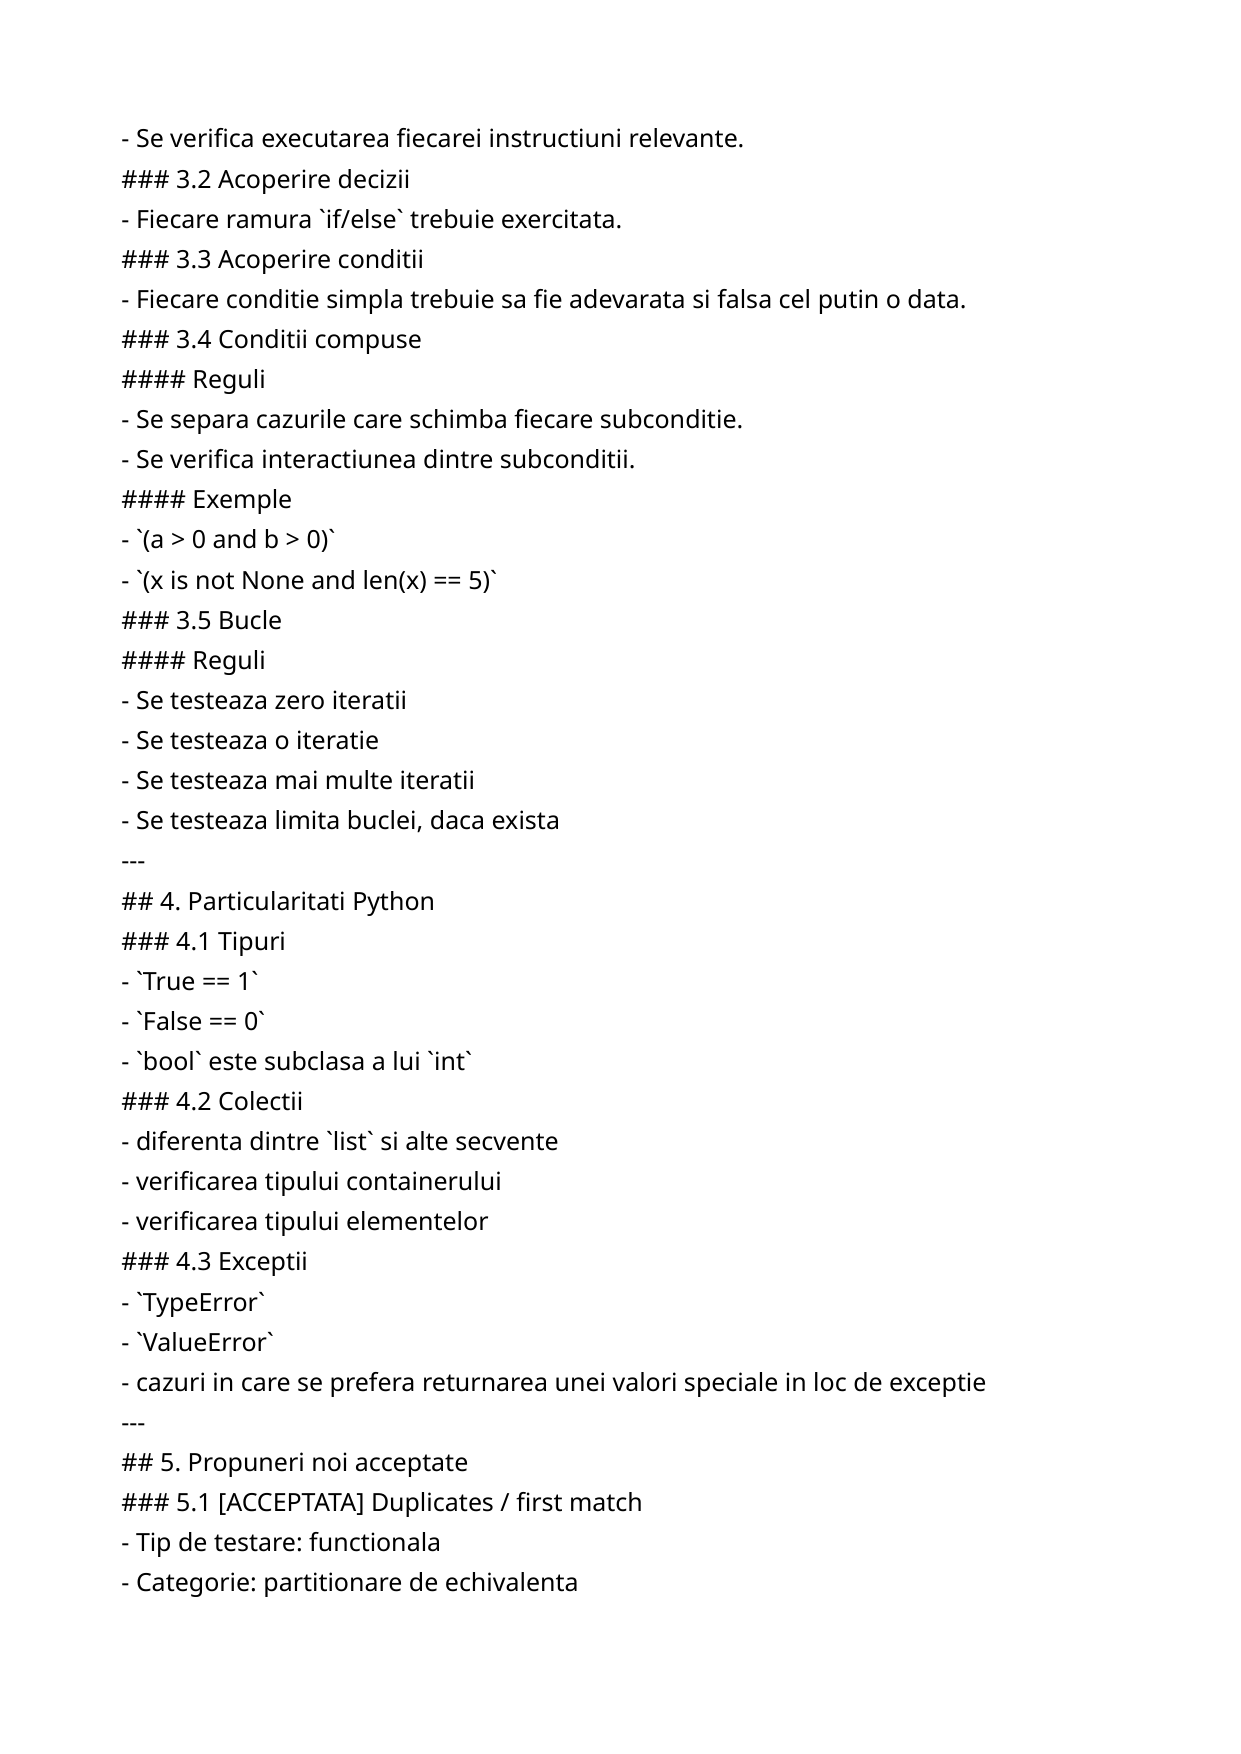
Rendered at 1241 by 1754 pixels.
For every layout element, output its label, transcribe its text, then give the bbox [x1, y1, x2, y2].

text - `False == 0` [119, 1001, 268, 1040]
text [270, 639, 1122, 679]
text - cazuri in care se prefera returnarea unei valori speciale in loc de exceptie [119, 1362, 990, 1401]
text [506, 1161, 1122, 1201]
text [749, 118, 1122, 158]
text [428, 238, 1122, 278]
text - Se verifica executarea fiecarei instructiuni relevante. [119, 119, 748, 158]
text ### 5.1 [ACCEPTATA] Duplicates / first match [119, 1483, 646, 1522]
text [479, 760, 1122, 800]
text - Se separa cazurile care schimba fiecare subconditie. [119, 400, 746, 439]
text - Se testeaza zero iteratii [119, 681, 410, 720]
text - verificarea tipului containerului [119, 1162, 505, 1201]
text [647, 1482, 1122, 1522]
text --- [119, 1402, 148, 1441]
text - verificarea tipului elementelor [119, 1202, 491, 1241]
text ### 3.5 Bucle [119, 600, 285, 639]
text - diferenta dintre `list` si alte secvente [119, 1122, 562, 1161]
text ### 3.3 Acoperire conditii [119, 240, 427, 278]
text - Fiecare ramura `if/else` trebuie exercitata. [119, 199, 625, 238]
text [269, 1000, 1122, 1041]
text [262, 960, 1122, 1000]
text [472, 1442, 1122, 1482]
text [564, 800, 1122, 840]
text [270, 359, 1122, 399]
text [626, 198, 1122, 238]
text ### 4.2 Colectii [119, 1082, 306, 1121]
text - `(x is not None and len(x) == 5)` [119, 560, 500, 599]
text - `bool` este subclasa a lui `int` [119, 1042, 475, 1080]
text - Se verifica interactiunea dintre subconditii. [119, 440, 639, 479]
text - Se testeaza mai multe iteratii [119, 761, 478, 800]
text ## 4. Particularitati Python [119, 881, 438, 920]
text - Se testeaza o iteratie [119, 721, 382, 760]
text ### 4.3 Exceptii [119, 1242, 311, 1281]
text [563, 1121, 1122, 1161]
text [414, 158, 1122, 198]
text [501, 559, 1122, 599]
text ### 4.1 Tipuri [119, 921, 289, 960]
text - Se testeaza limita buclei, daca exista [119, 801, 563, 840]
text [991, 1361, 1122, 1401]
text #### Exemple [119, 480, 295, 519]
text ### 3.2 Acoperire decizii [119, 159, 413, 198]
text --- [119, 841, 148, 880]
text [747, 399, 1122, 439]
text [411, 679, 1122, 720]
text [439, 880, 1122, 920]
text [426, 319, 1122, 359]
text - `(a > 0 and b > 0)` [119, 520, 338, 559]
text #### Reguli [119, 360, 269, 399]
text [278, 1321, 1122, 1361]
text - `TypeError` [119, 1282, 268, 1321]
text [445, 1522, 1122, 1562]
text [640, 439, 1122, 479]
text [492, 1201, 1122, 1241]
text - Fiecare conditie simpla trebuie sa fie adevarata si falsa cel putin o data. [119, 280, 970, 319]
text --- [149, 840, 1122, 880]
text [971, 278, 1122, 319]
text [296, 479, 1122, 519]
text [383, 720, 1122, 760]
text - `True == 1` [119, 961, 261, 1000]
text [307, 1081, 1122, 1121]
text [286, 599, 1122, 639]
text --- [149, 1401, 1122, 1442]
text ### 3.4 Conditii compuse [119, 320, 425, 359]
text - `ValueError` [119, 1322, 277, 1361]
text ## 5. Propuneri noi acceptate [119, 1443, 471, 1481]
text - Tip de testare: functionala [119, 1523, 444, 1562]
text [339, 519, 1122, 559]
text [583, 1562, 1122, 1602]
text [476, 1041, 1122, 1081]
text [312, 1241, 1122, 1281]
text - Categorie: partitionare de echivalenta [119, 1563, 582, 1602]
text [269, 1281, 1122, 1321]
text #### Reguli [119, 641, 269, 679]
text [290, 920, 1122, 960]
